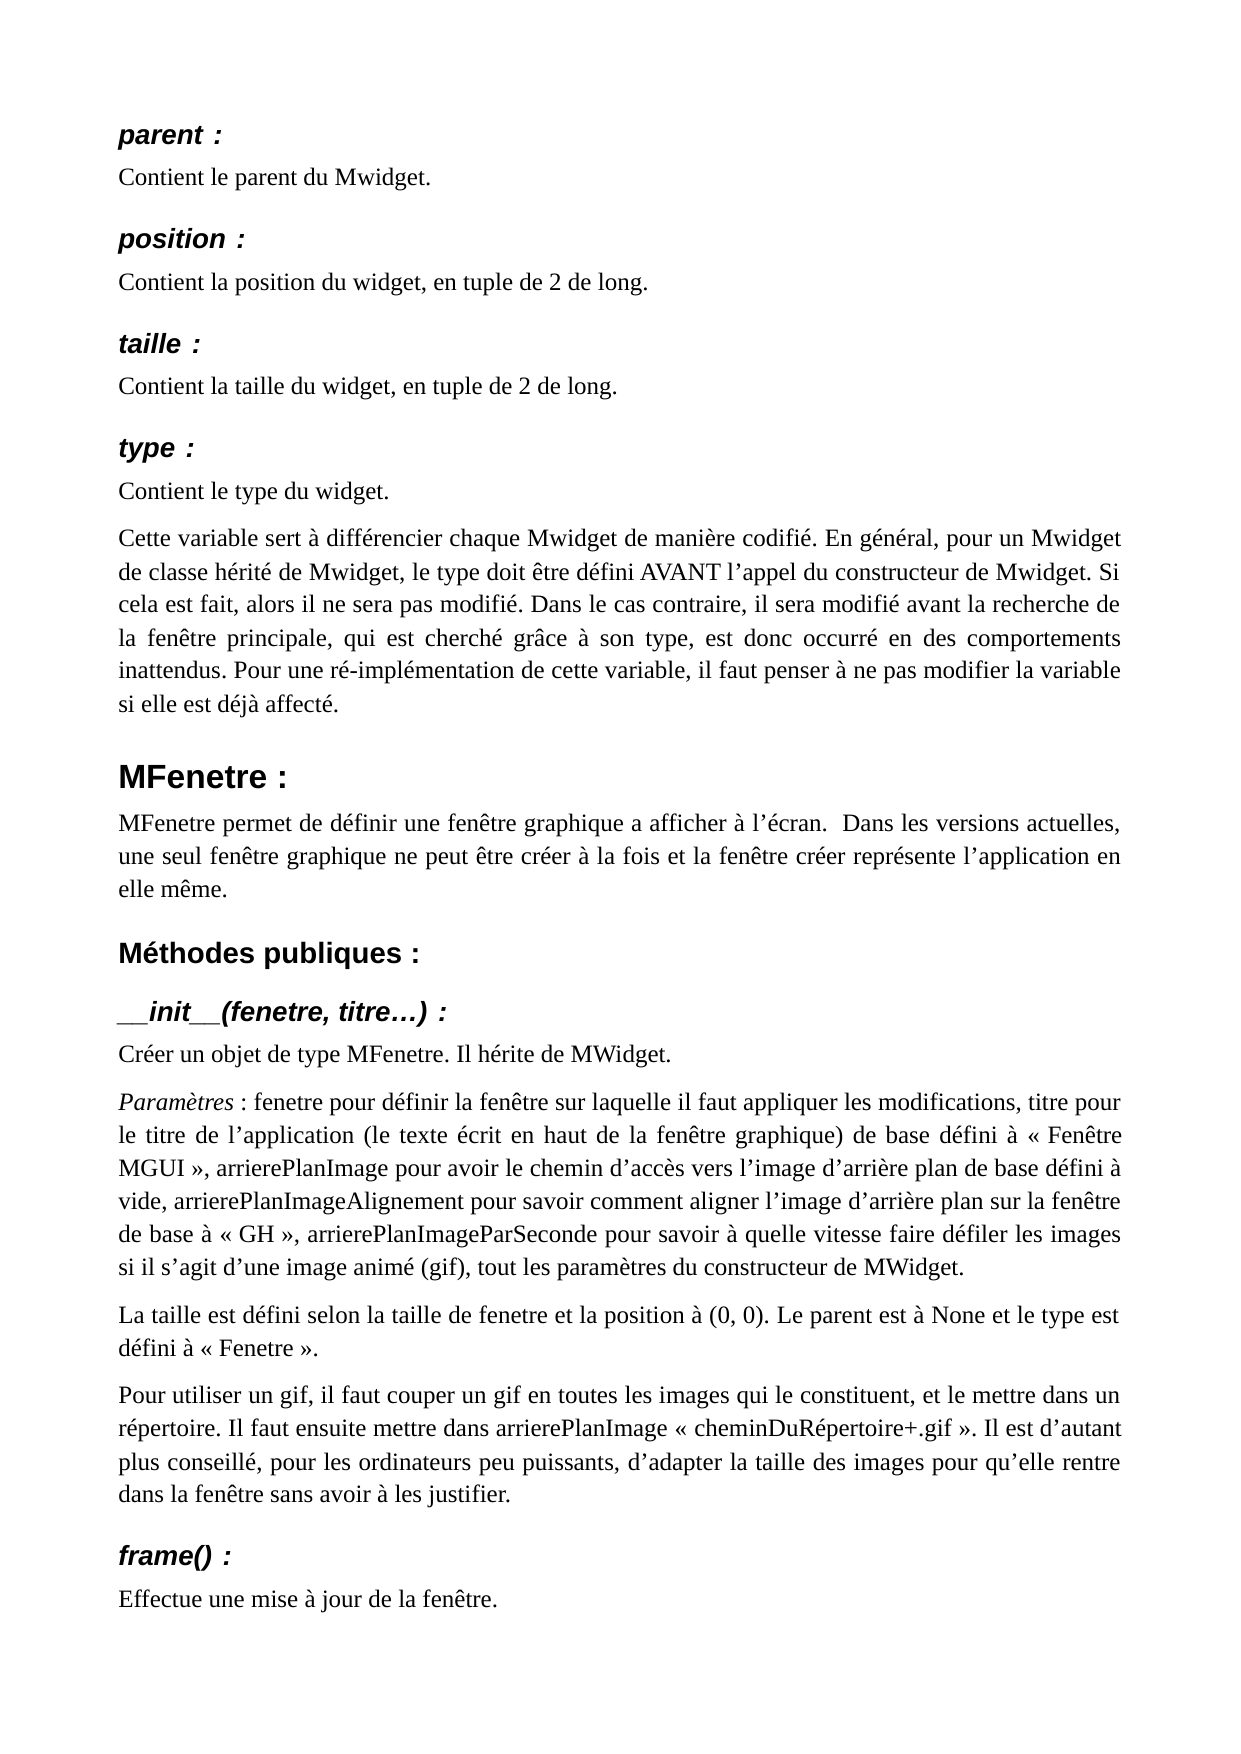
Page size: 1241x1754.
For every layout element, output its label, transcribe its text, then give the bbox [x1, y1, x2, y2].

text Cette variable sert à différencier chaque Mwidget de manière codifié. En général, pour un Mwidget de classe hérité de Mwidget, le type doit être défini AVANT l’appel du constructeur de Mwidget. Si cela est fait, alors il ne sera pas modifié. Dans le cas contraire, il sera modifié avant la recherche de la fenêtre principale, qui est cherché grâce à son type, est donc occurré en des comportements inattendus. Pour une ré-implémentation de cette variable, il faut penser à ne pas modifier la variable si elle est déjà affecté. [118, 523, 1122, 717]
subtitle __init__(fenetre, titre…) : [118, 995, 1122, 1027]
text Contient le type du widget. [118, 476, 1122, 505]
text Effectue une mise à jour de la fenêtre. [118, 1584, 1122, 1613]
text Contient le parent du Mwidget. [118, 162, 1122, 191]
text Créer un objet de type MFenetre. Il hérite de MWidget. [118, 1039, 1122, 1068]
subtitle position : [118, 223, 1122, 254]
subtitle frame() : [118, 1540, 1122, 1572]
text Contient la taille du widget, en tuple de 2 de long. [118, 371, 1122, 400]
text Pour utiliser un gif, il faut couper un gif en toutes les images qui le constituent, et le mettre dans un répertoire. Il faut ensuite mettre dans arrierePlanImage « cheminDuRépertoire+.gif ». Il est d’autant plus conseillé, pour les ordinateurs peu puissants, d’adapter la taille des images pour qu’elle rentre dans la fenêtre sans avoir à les justifier. [118, 1381, 1122, 1508]
text Paramètres : fenetre pour définir la fenêtre sur laquelle il faut appliquer les modifications, titre pour le titre de l’application (le texte écrit en haut de la fenêtre graphique) de base défini à « Fenêtre MGUI », arrierePlanImage pour avoir le chemin d’accès vers l’image d’arrière plan de base défini à vide, arrierePlanImageAlignement pour savoir comment aligner l’image d’arrière plan sur la fenêtre de base à « GH », arrierePlanImageParSeconde pour savoir à quelle vitesse faire défiler les images si il s’agit d’une image animé (gif), tout les paramètres du constructeur de MWidget. [118, 1087, 1122, 1281]
text MFenetre permet de définir une fenêtre graphique a afficher à l’écran. Dans les versions actuelles, une seul fenêtre graphique ne peut être créer à la fois et la fenêtre créer représente l’application en elle même. [118, 808, 1122, 903]
text La taille est défini selon la taille de fenetre et la position à (0, 0). Le parent est à None et le type est défini à « Fenetre ». [118, 1300, 1122, 1362]
subtitle type : [118, 432, 1122, 463]
subtitle taille : [118, 327, 1122, 359]
subtitle parent : [118, 118, 1122, 150]
subtitle MFenetre : [118, 757, 1122, 796]
subtitle Méthodes publiques : [118, 936, 1122, 970]
text Contient la position du widget, en tuple de 2 de long. [118, 267, 1122, 296]
